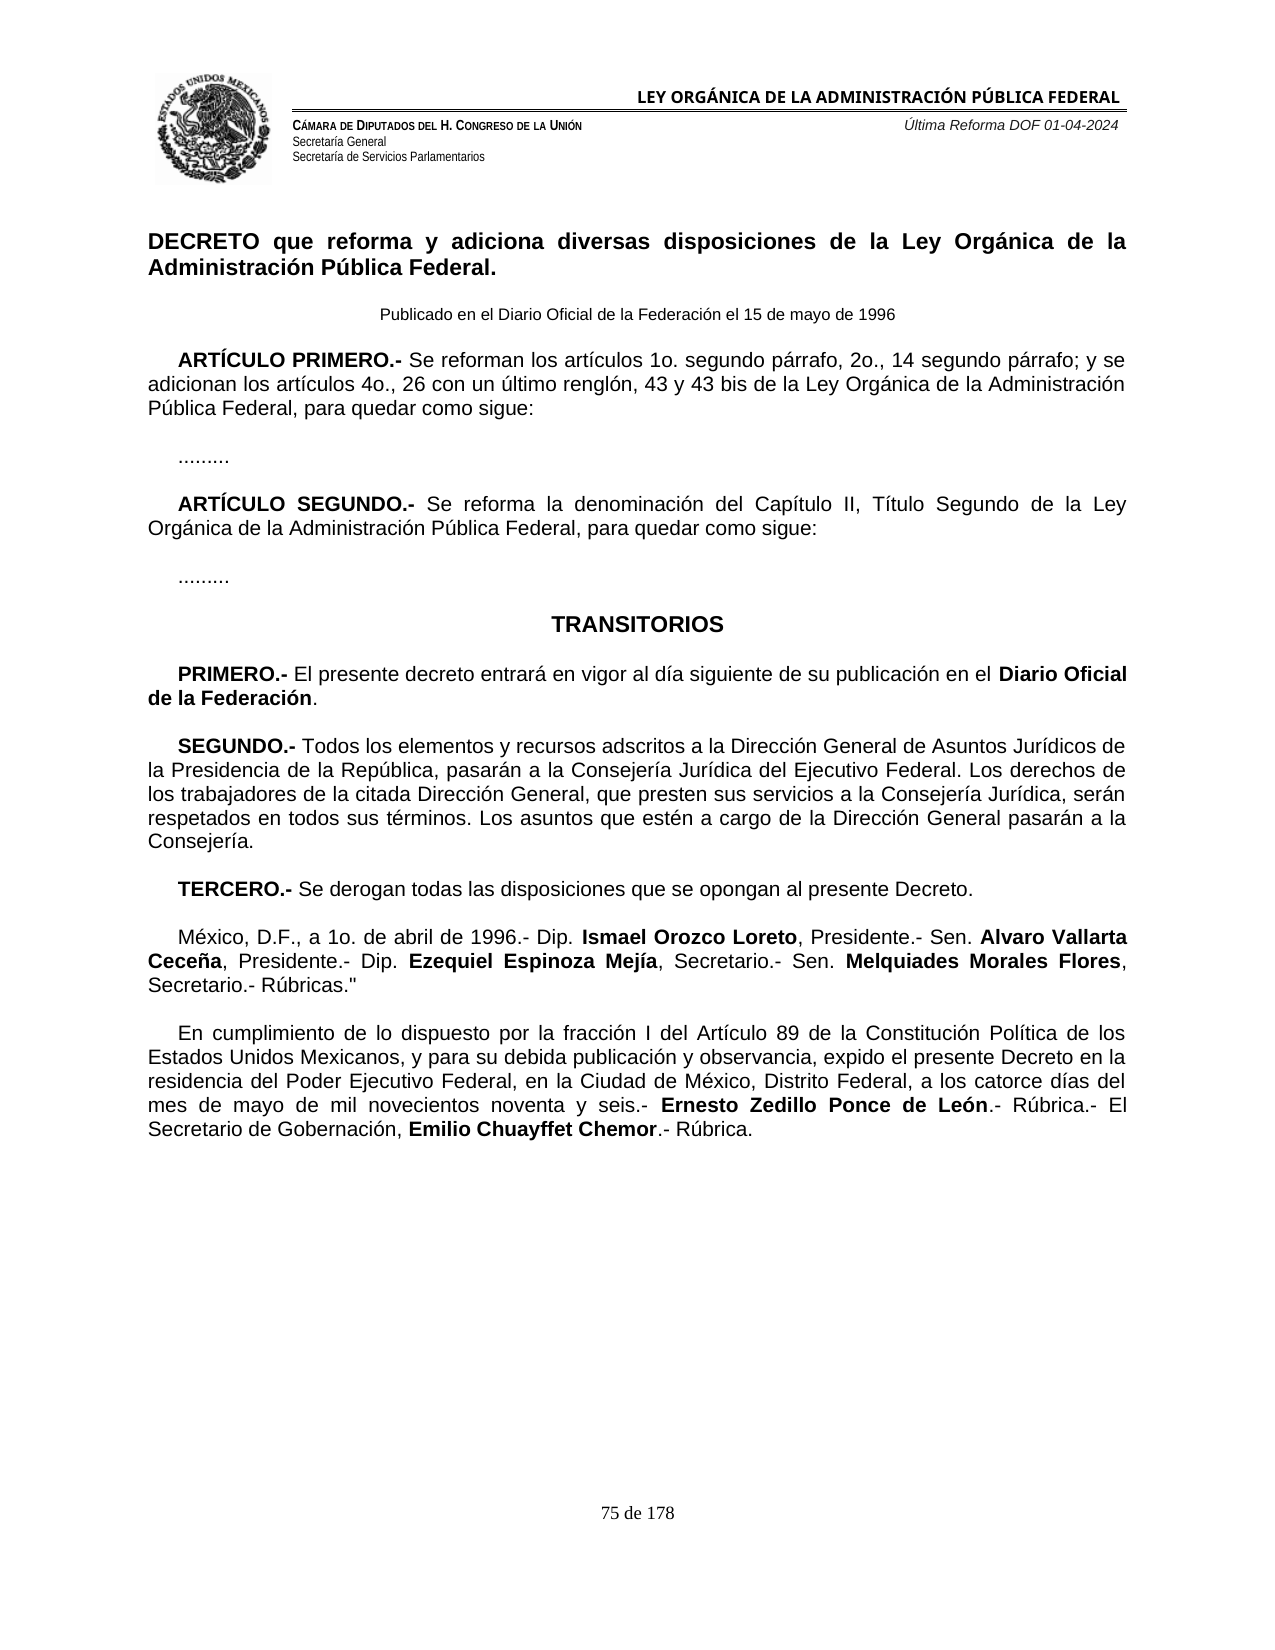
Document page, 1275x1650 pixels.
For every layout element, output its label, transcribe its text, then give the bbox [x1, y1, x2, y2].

text Publicado en el Diario Oficial de la Federación el 15 de mayo de 1996 [148, 305, 1127, 324]
text ARTÍCULO SEGUNDO.- Se reforma la denominación del Capítulo II, Título Segundo de la Ley Orgánica de la Administración Pública Federal, para quedar como sigue: [148, 492, 1127, 539]
text DECRETO que reforma y adiciona diversas disposiciones de la Ley Orgánica de la Administración Pública Federal. [148, 228, 1127, 281]
text TRANSITORIOS [148, 611, 1127, 638]
text México, D.F., a 1o. de abril de 1996.- Dip. Ismael Orozco Loreto, Presidente.- Sen. Alvaro Vallarta Ceceña, Presidente.- Dip. Ezequiel Espinoza Mejía, Secretario.- Sen. Melquiades Morales Flores, Secretario.- Rúbricas." [148, 925, 1127, 997]
text TERCERO.- Se derogan todas las disposiciones que se opongan al presente Decreto. [148, 877, 1127, 901]
text ARTÍCULO PRIMERO.- Se reforman los artículos 1o. segundo párrafo, 2o., 14 segundo párrafo; y se adicionan los artículos 4o., 26 con un último renglón, 43 y 43 bis de la Ley Orgánica de la Administración Pública Federal, para quedar como sigue: [148, 348, 1127, 420]
text ......... [148, 563, 1127, 587]
text En cumplimiento de lo dispuesto por la fracción I del Artículo 89 de la Constitución Política de los Estados Unidos Mexicanos, y para su debida publicación y observancia, expido el presente Decreto en la residencia del Poder Ejecutivo Federal, en la Ciudad de México, Distrito Federal, a los catorce días del mes de mayo de mil novecientos noventa y seis.- Ernesto Zedillo Ponce de León.- Rúbrica.- El Secretario de Gobernación, Emilio Chuayffet Chemor.- Rúbrica. [148, 1021, 1127, 1141]
text PRIMERO.- El presente decreto entrará en vigor al día siguiente de su publicación en el Diario Oficial de la Federación. [148, 662, 1127, 709]
text ......... [148, 444, 1127, 468]
text SEGUNDO.- Todos los elementos y recursos adscritos a la Dirección General de Asuntos Jurídicos de la Presidencia de la República, pasarán a la Consejería Jurídica del Ejecutivo Federal. Los derechos de los trabajadores de la citada Dirección General, que presten sus servicios a la Consejería Jurídica, serán respetados en todos sus términos. Los asuntos que estén a cargo de la Dirección General pasarán a la Consejería. [148, 733, 1127, 853]
